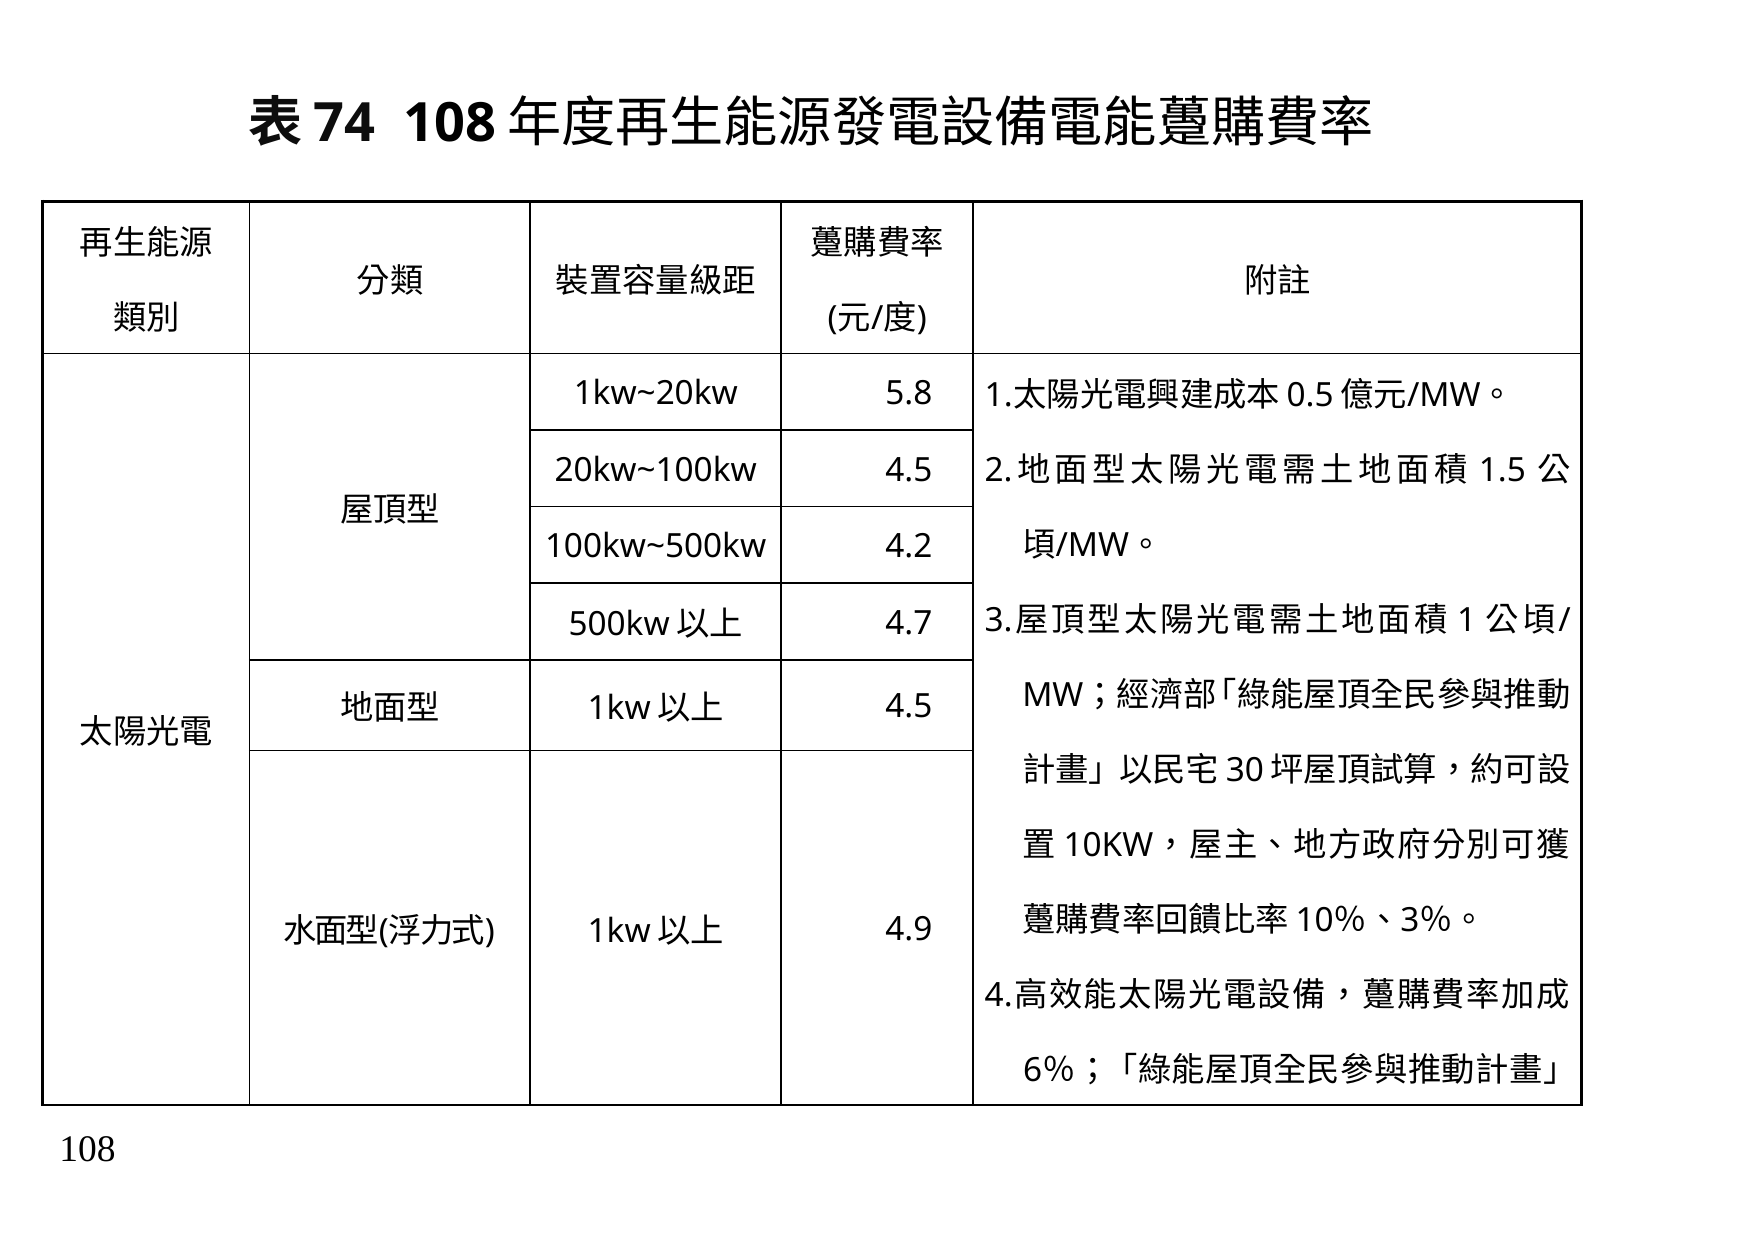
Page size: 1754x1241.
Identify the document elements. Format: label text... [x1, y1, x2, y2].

table_cell 水面型(浮力式) [250, 751, 529, 1104]
table_header 附註 [974, 203, 1580, 353]
table_cell 1kw以上 [531, 751, 780, 1104]
table_cell 500kw以上 [531, 584, 780, 659]
table_cell 20kw~100kw [531, 431, 780, 506]
table_cell 5.8 [782, 354, 972, 429]
table_cell 4.5 [782, 431, 972, 506]
table_cell 4.9 [782, 751, 972, 1104]
table_cell 1.太陽光電興建成本0.5億元/MW。 2.地面型太陽光電需土地面積1.5公頃/MW。 3.屋頂型太陽光電需土地面積1公頃/MW；經濟部「綠能屋頂全民參與推動計畫」以民宅30坪屋頂試算，約可設置10KW，屋主、地方政府分別可獲躉購費率回饋比率10％、3％。 4.高效能太陽光電設備，躉購費率加成6％；「綠能屋頂全民參與推動計畫」 [974, 354, 1580, 1104]
table_header 再生能源 類別 [44, 203, 249, 353]
table_cell 4.5 [782, 661, 972, 749]
table_header 躉購費率 (元/度) [782, 203, 972, 353]
table_cell 100kw~500kw [531, 507, 780, 582]
table_cell 太陽光電 [44, 354, 249, 1104]
table_header 分類 [250, 203, 529, 353]
table_cell 4.2 [782, 507, 972, 582]
table_cell 地面型 [250, 661, 529, 749]
table_cell 1kw以上 [531, 661, 780, 749]
table_cell 屋頂型 [250, 354, 529, 659]
text 表74 108年度再生能源發電設備電能躉購費率 [0, 62, 1636, 174]
table_cell 4.7 [782, 584, 972, 659]
table_header 裝置容量級距 [531, 203, 780, 353]
table_cell 1kw~20kw [531, 354, 780, 429]
